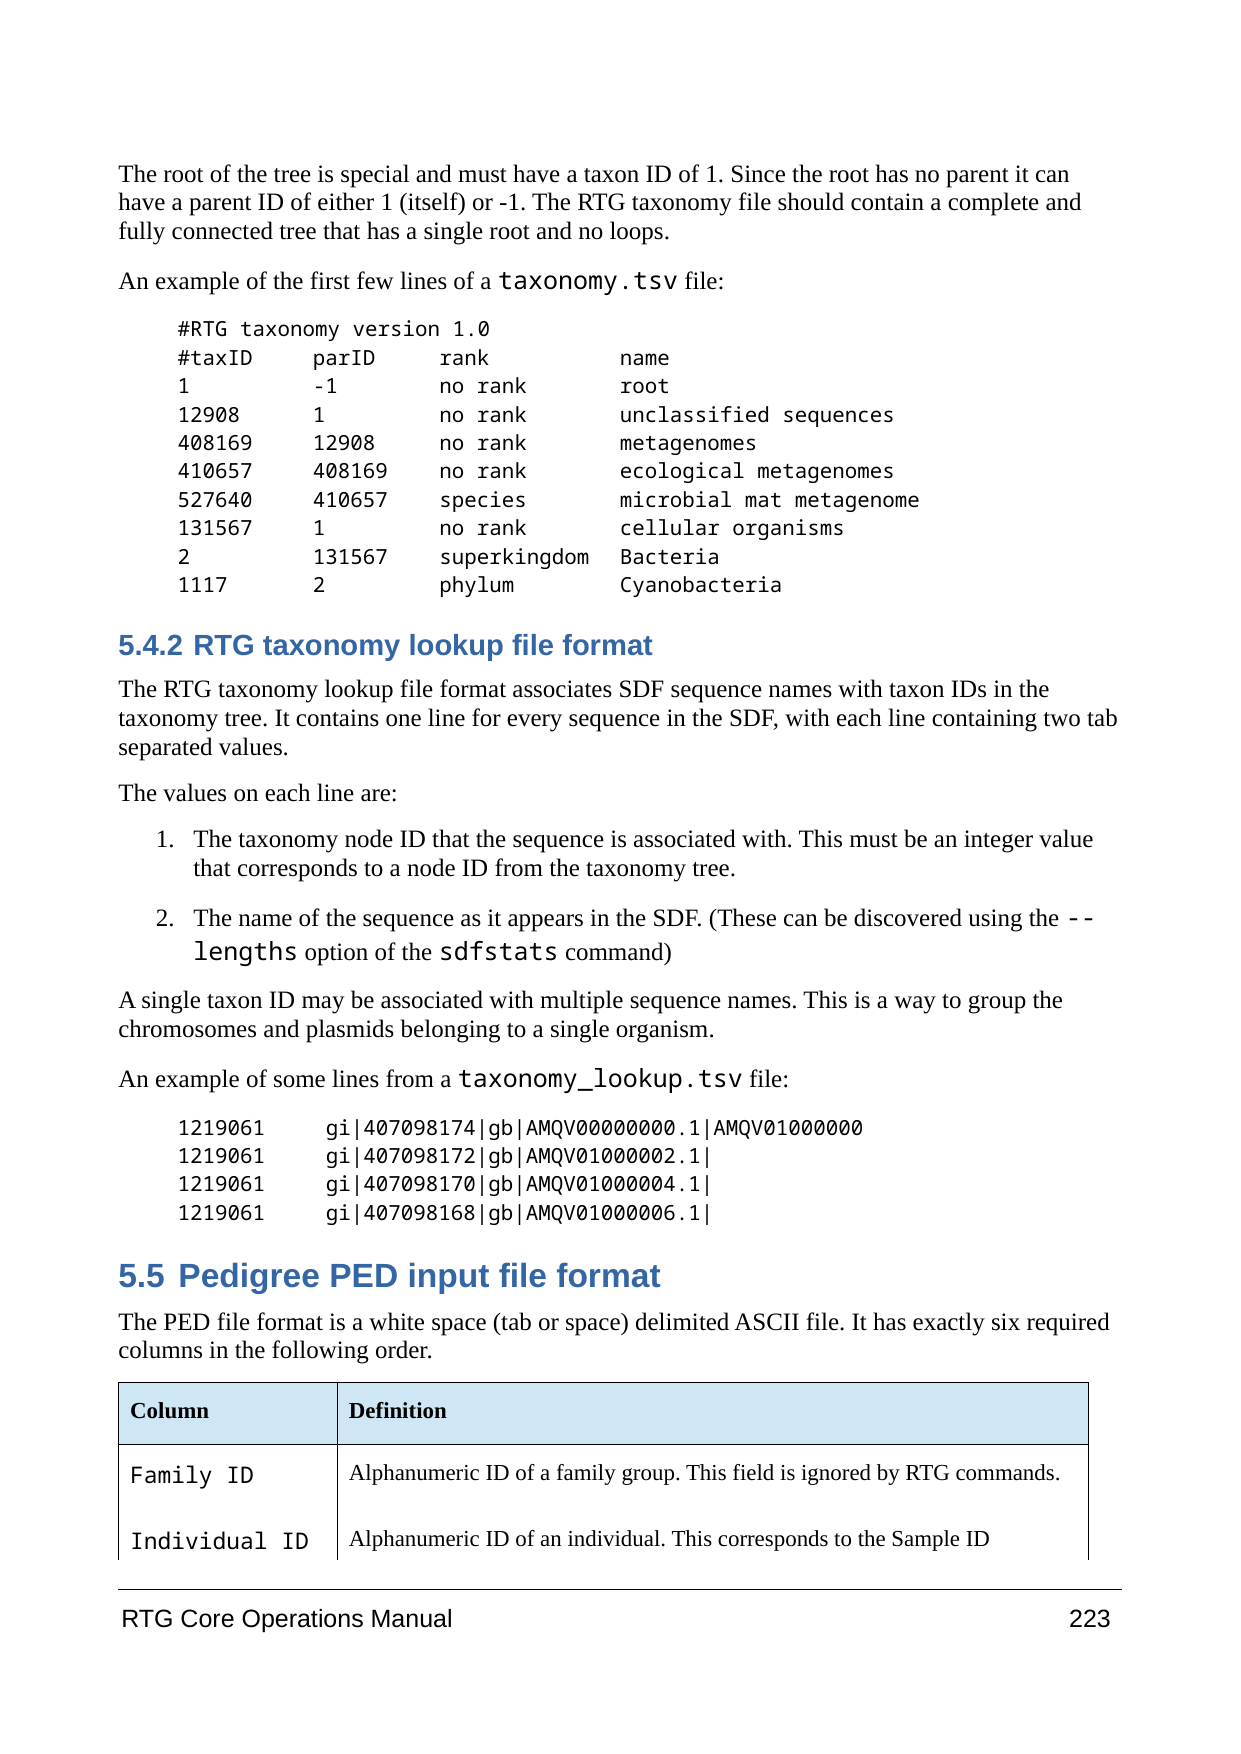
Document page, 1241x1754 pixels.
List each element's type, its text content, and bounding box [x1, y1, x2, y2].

text The values on each line are: [118, 778, 1122, 807]
text 1219061 gi|407098172|gb|AMQV01000002.1| [177, 1141, 1122, 1169]
text An example of some lines from a taxonomy_lookup.tsv file: [118, 1061, 1122, 1095]
text An example of the first few lines of a taxonomy.tsv file: [118, 263, 1122, 297]
text 1219061 gi|407098174|gb|AMQV00000000.1|AMQV01000000 [177, 1113, 1122, 1141]
text The PED file format is a white space (tab or space) delimited ASCII file. It has exactly six required columns in the following order. [118, 1307, 1122, 1364]
list The name of the sequence as it appears in the SDF. (These can be discovered using the --lengths option of the sdfstats command) [156, 900, 1122, 968]
subtitle RTG taxonomy lookup file format [118, 628, 1122, 662]
text The root of the tree is special and must have a taxon ID of 1. Since the root has no parent it can have a parent ID of either 1 (itself) or -1. The RTG taxonomy file should contain a complete and fully connected tree that has a single root and no loops. [118, 159, 1122, 245]
table_header Definition [338, 1383, 1088, 1444]
table_header Column [119, 1383, 337, 1444]
text 131567 1 no rank cellular organisms [177, 513, 1122, 542]
text 12908 1 no rank unclassified sequences [177, 400, 1122, 428]
text 408169 12908 no rank metagenomes [177, 428, 1122, 457]
text The RTG taxonomy lookup file format associates SDF sequence names with taxon IDs in the taxonomy tree. It contains one line for every sequence in the SDF, with each line containing two tab separated values. [118, 674, 1122, 760]
text 527640 410657 species microbial mat metagenome [177, 485, 1122, 513]
table_cell Family ID [119, 1445, 337, 1511]
text 1 -1 no rank root [177, 371, 1122, 400]
text 410657 408169 no rank ecological metagenomes [177, 457, 1122, 485]
text 1219061 gi|407098170|gb|AMQV01000004.1| [177, 1169, 1122, 1198]
subtitle Pedigree PED input file format [118, 1256, 1122, 1294]
text 1219061 gi|407098168|gb|AMQV01000006.1| [177, 1198, 1122, 1226]
table_cell Individual ID [119, 1511, 337, 1560]
text A single taxon ID may be associated with multiple sequence names. This is a way to group the chromosomes and plasmids belonging to a single organism. [118, 986, 1122, 1043]
text #taxID parID rank name [177, 343, 1122, 371]
text 1117 2 phylum Cyanobacteria [177, 570, 1122, 599]
table_cell Alphanumeric ID of an individual. This corresponds to the Sample ID [338, 1511, 1088, 1560]
text 2 131567 superkingdom Bacteria [177, 542, 1122, 570]
table_cell Alphanumeric ID of a family group. This field is ignored by RTG commands. [338, 1445, 1088, 1511]
text #RTG taxonomy version 1.0 [177, 314, 1122, 343]
list The taxonomy node ID that the sequence is associated with. This must be an integer value that corresponds to a node ID from the taxonomy tree. [156, 824, 1122, 882]
